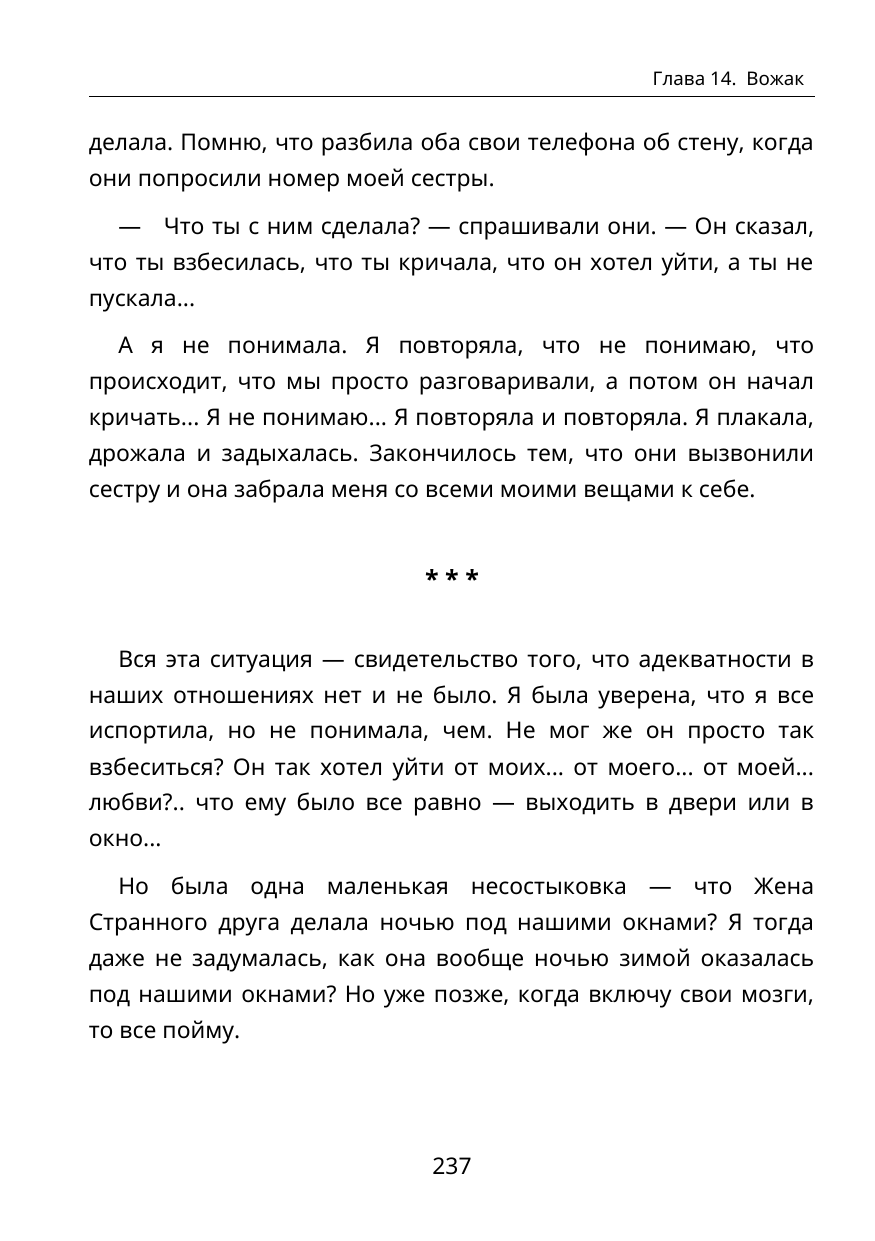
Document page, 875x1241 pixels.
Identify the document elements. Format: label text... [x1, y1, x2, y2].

text Но была одна маленькая несостыковка — что Жена Странного друга делала ночью под нашими окнами? Я тогда даже не задумалась, как она вообще ночью зимой оказалась под нашими окнами? Но уже позже, когда включу свои мозги, то все пойму. [88, 870, 815, 1045]
list Что ты с ним сделала? — спрашивали они. — Он сказал, что ты взбесилась, что ты кричала, что он хотел уйти, а ты не пускала... [88, 210, 815, 313]
subtitle * * * [88, 562, 815, 596]
text Вся эта ситуация — свидетельство того, что адекватности в наших отношениях нет и не было. Я была уверена, что я все испортила, но не понимала, чем. Не мог же он просто так взбеситься? Он так хотел уйти от моих... от моего... от моей... любви?.. что ему было все равно — выходить в двери или в окно... [88, 643, 815, 853]
text А я не понимала. Я повторяла, что не понимаю, что происходит, что мы просто разговаривали, а потом он начал кричать... Я не понимаю... Я повторяла и повторяла. Я плакала, дрожала и задыхалась. Закончилось тем, что они вызвонили сестру и она забрала меня со всеми моими вещами к себе. [88, 329, 815, 504]
text делала. Помню, что разбила оба свои телефона об стену, когда они попросили номер моей сестры. [88, 126, 815, 193]
